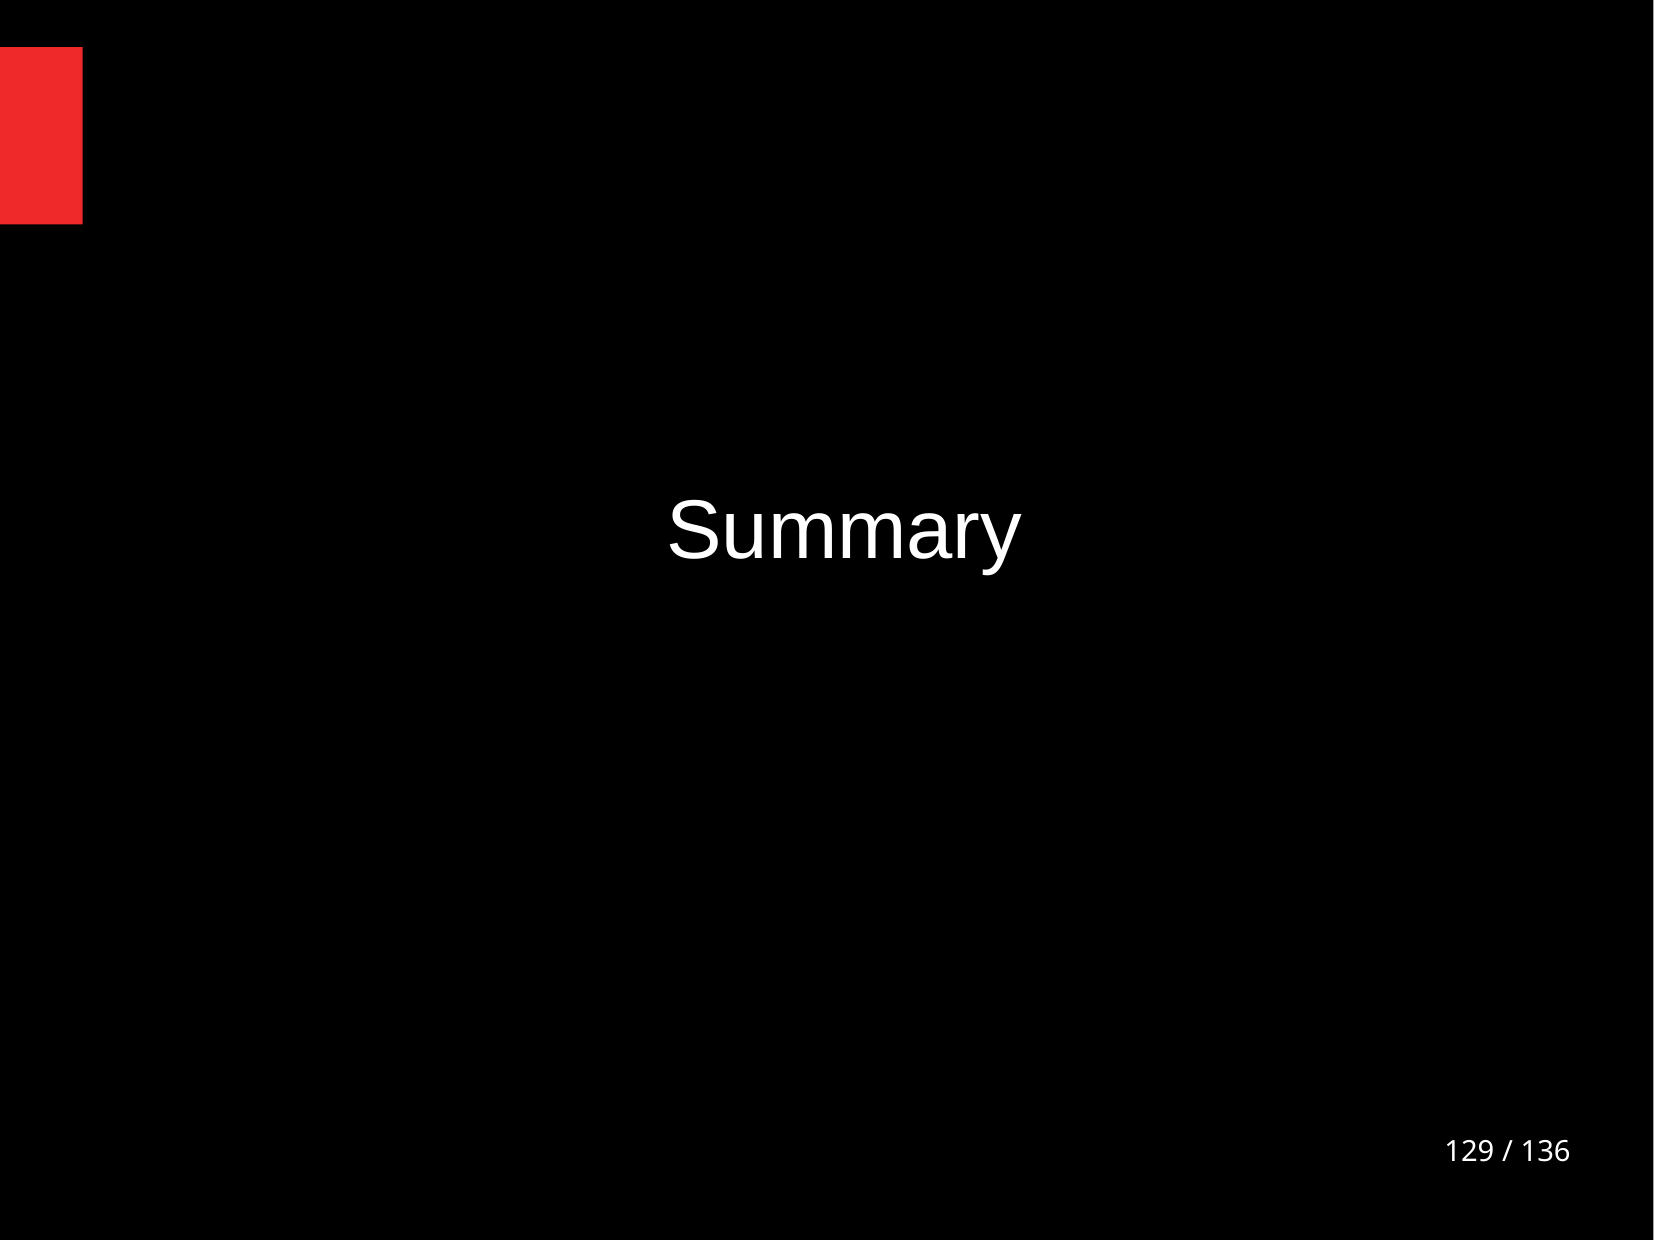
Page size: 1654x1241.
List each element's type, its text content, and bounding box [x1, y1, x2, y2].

subtitle Summary [118, 49, 1571, 1010]
